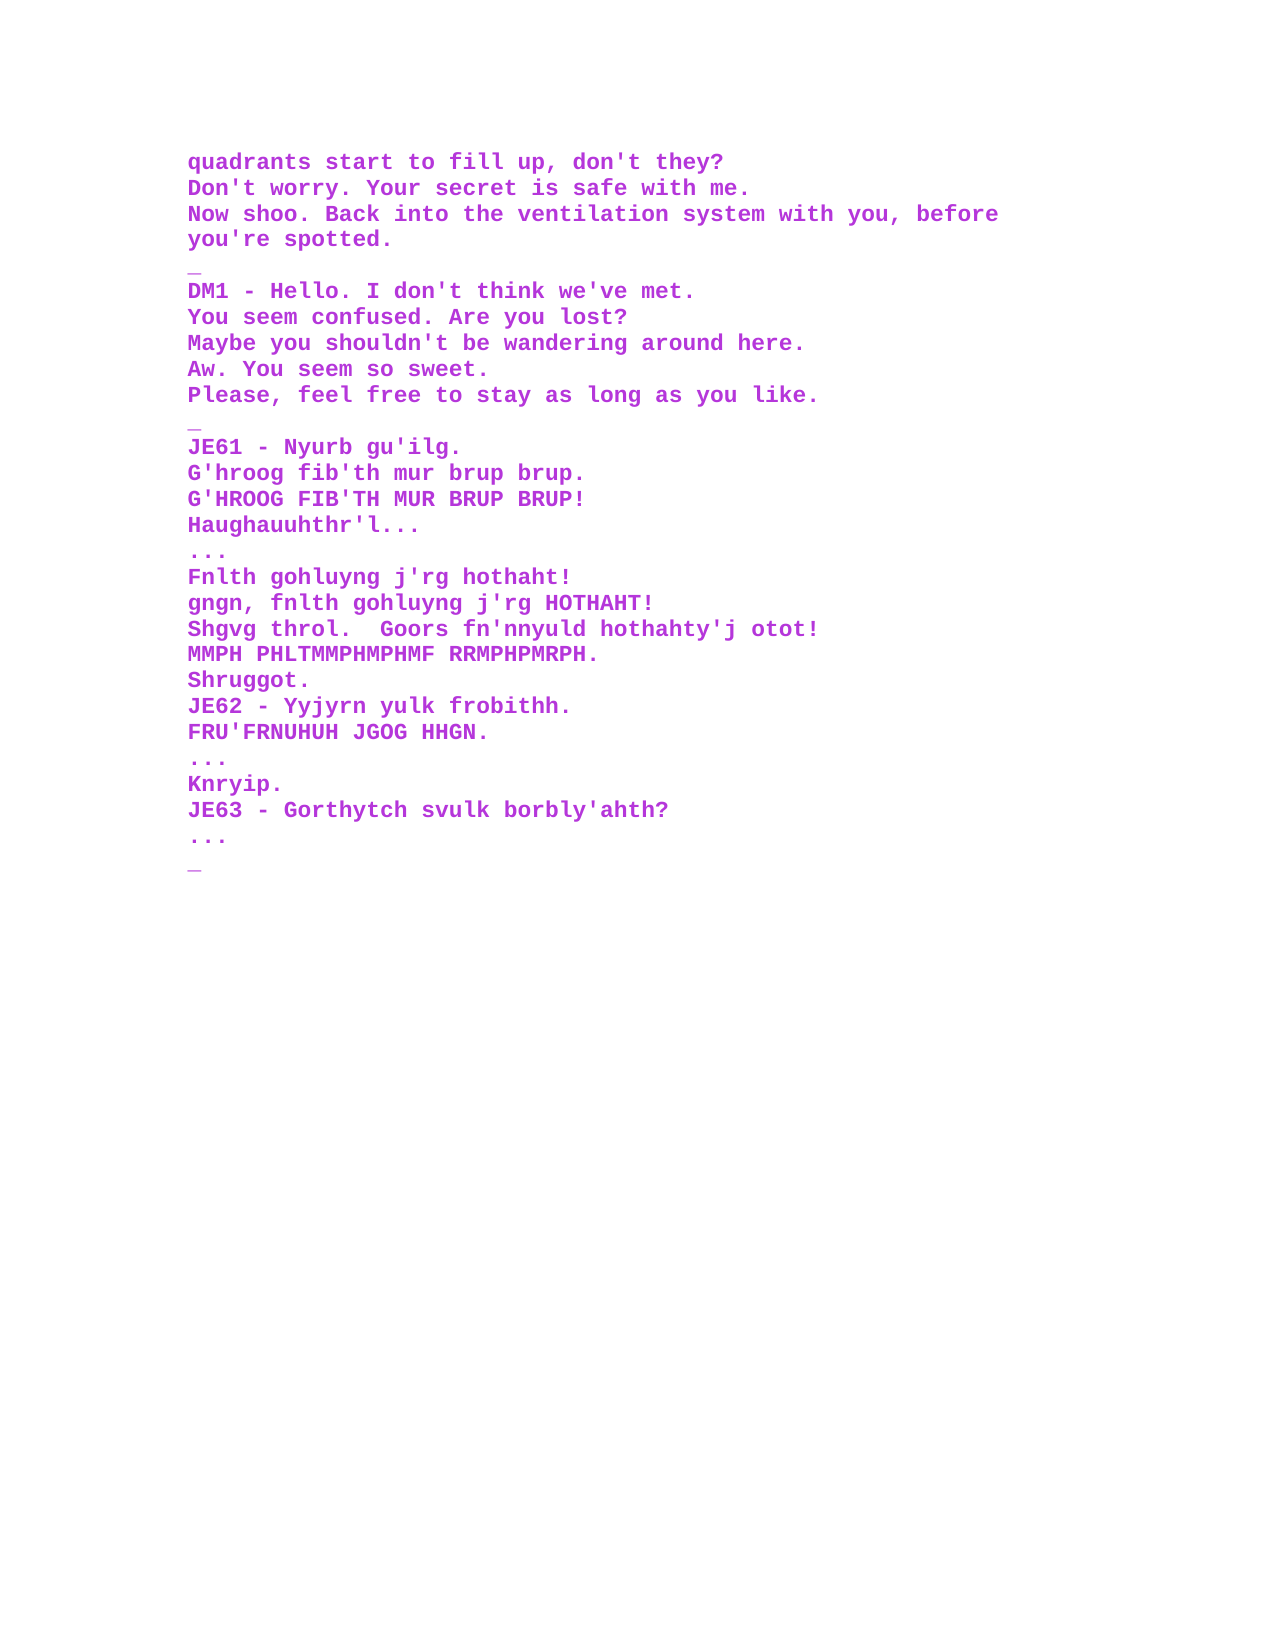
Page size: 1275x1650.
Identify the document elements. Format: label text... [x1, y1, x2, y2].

text ... [187, 824, 1087, 850]
text quadrants start to fill up, don't they? [187, 150, 1087, 176]
text _ [187, 850, 1087, 876]
text MMPH PHLTMMPHMPHMF RRMPHPMRPH. [187, 643, 1087, 669]
text Don't worry. Your secret is safe with me. [187, 176, 1087, 202]
text Maybe you shouldn't be wandering around here. [187, 332, 1087, 357]
text You seem confused. Are you lost? [187, 306, 1087, 332]
text Aw. You seem so sweet. [187, 357, 1087, 383]
text G'hroog fib'th mur brup brup. [187, 461, 1087, 487]
text Fnlth gohluyng j'rg hothaht! [187, 565, 1087, 591]
text Haughauuhthr'l... [187, 513, 1087, 539]
text _ [187, 254, 1087, 280]
text Shruggot. [187, 669, 1087, 695]
text Now shoo. Back into the ventilation system with you, before you're spotted. [187, 202, 1087, 254]
text ... [187, 539, 1087, 565]
text Please, feel free to stay as long as you like. [187, 383, 1087, 409]
text Knryip. [187, 772, 1087, 798]
text JE63 - Gorthytch svulk borbly'ahth? [187, 798, 1087, 824]
text ... [187, 747, 1087, 772]
text FRU'FRNUHUH JGOG HHGN. [187, 721, 1087, 747]
text JE61 - Nyurb gu'ilg. [187, 435, 1087, 461]
text JE62 - Yyjyrn yulk frobithh. [187, 695, 1087, 721]
text DM1 - Hello. I don't think we've met. [187, 280, 1087, 306]
text Shgvg throl. Goors fn'nnyuld hothahty'j otot! [187, 617, 1087, 643]
text G'HROOG FIB'TH MUR BRUP BRUP! [187, 487, 1087, 513]
text _ [187, 409, 1087, 435]
text gngn, fnlth gohluyng j'rg HOTHAHT! [187, 591, 1087, 617]
